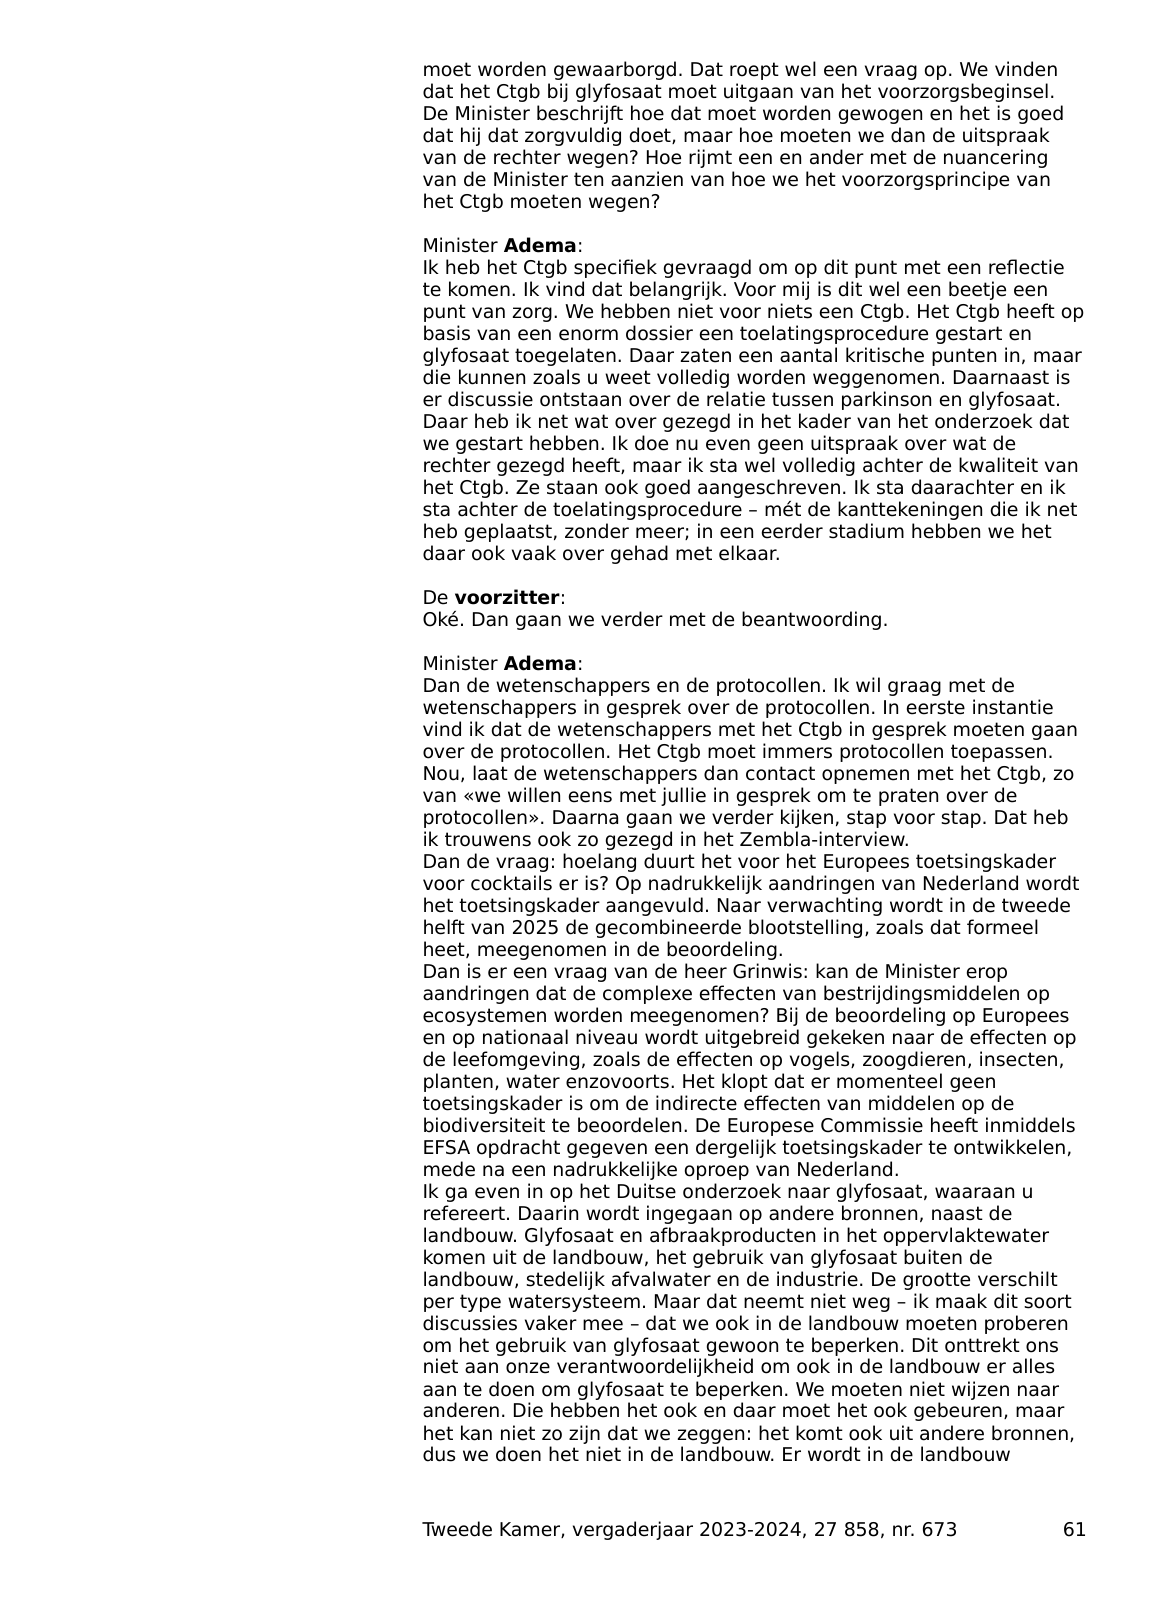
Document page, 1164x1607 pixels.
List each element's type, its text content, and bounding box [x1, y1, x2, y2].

text Dan is er een vraag van de heer Grinwis: kan de Minister erop aandringen dat de complexe effecten van bestrijdingsmiddelen op ecosystemen worden meegenomen? Bij de beoordeling op Europees en op nationaal niveau wordt uitgebreid gekeken naar de effecten op de leefomgeving, zoals de effecten op vogels, zoogdieren, insecten, planten, water enzovoorts. Het klopt dat er momenteel geen toetsingskader is om de indirecte effecten van middelen op de biodiversiteit te beoordelen. De Europese Commissie heeft inmiddels EFSA opdracht gegeven een dergelijk toetsingskader te ontwikkelen, mede na een nadrukkelijke oproep van Nederland. [422, 961, 1087, 1181]
text Ik ga even in op het Duitse onderzoek naar glyfosaat, waaraan u refereert. Daarin wordt ingegaan op andere bronnen, naast de landbouw. Glyfosaat en afbraakproducten in het oppervlaktewater komen uit de landbouw, het gebruik van glyfosaat buiten de landbouw, stedelijk afvalwater en de industrie. De grootte verschilt per type watersysteem. Maar dat neemt niet weg – ik maak dit soort discussies vaker mee – dat we ook in de landbouw moeten proberen om het gebruik van glyfosaat gewoon te beperken. Dit onttrekt ons niet aan onze verantwoordelijkheid om ook in de landbouw er alles aan te doen om glyfosaat te beperken. We moeten niet wijzen naar anderen. Die hebben het ook en daar moet het ook gebeuren, maar het kan niet zo zijn dat we zeggen: het komt ook uit andere bronnen, dus we doen het niet in de landbouw. Er wordt in de landbouw [422, 1181, 1087, 1466]
text moet worden gewaarborgd. Dat roept wel een vraag op. We vinden dat het Ctgb bij glyfosaat moet uitgaan van het voorzorgsbeginsel. De Minister beschrijft hoe dat moet worden gewogen en het is goed dat hij dat zorgvuldig doet, maar hoe moeten we dan de uitspraak van de rechter wegen? Hoe rijmt een en ander met de nuancering van de Minister ten aanzien van hoe we het voorzorgsprincipe van het Ctgb moeten wegen? [422, 59, 1087, 213]
text De voorzitter: [422, 587, 1087, 609]
text Ik heb het Ctgb specifiek gevraagd om op dit punt met een reflectie te komen. Ik vind dat belangrijk. Voor mij is dit wel een beetje een punt van zorg. We hebben niet voor niets een Ctgb. Het Ctgb heeft op basis van een enorm dossier een toelatingsprocedure gestart en glyfosaat toegelaten. Daar zaten een aantal kritische punten in, maar die kunnen zoals u weet volledig worden weggenomen. Daarnaast is er discussie ontstaan over de relatie tussen parkinson en glyfosaat. Daar heb ik net wat over gezegd in het kader van het onderzoek dat we gestart hebben. Ik doe nu even geen uitspraak over wat de rechter gezegd heeft, maar ik sta wel volledig achter de kwaliteit van het Ctgb. Ze staan ook goed aangeschreven. Ik sta daarachter en ik sta achter de toelatingsprocedure – mét de kanttekeningen die ik net heb geplaatst, zonder meer; in een eerder stadium hebben we het daar ook vaak over gehad met elkaar. [422, 257, 1087, 565]
text Minister Adema: [422, 235, 1087, 257]
text Dan de wetenschappers en de protocollen. Ik wil graag met de wetenschappers in gesprek over de protocollen. In eerste instantie vind ik dat de wetenschappers met het Ctgb in gesprek moeten gaan over de protocollen. Het Ctgb moet immers protocollen toepassen. Nou, laat de wetenschappers dan contact opnemen met het Ctgb, zo van «we willen eens met jullie in gesprek om te praten over de protocollen». Daarna gaan we verder kijken, stap voor stap. Dat heb ik trouwens ook zo gezegd in het Zembla-interview. [422, 675, 1087, 851]
text Dan de vraag: hoelang duurt het voor het Europees toetsingskader voor cocktails er is? Op nadrukkelijk aandringen van Nederland wordt het toetsingskader aangevuld. Naar verwachting wordt in de tweede helft van 2025 de gecombineerde blootstelling, zoals dat formeel heet, meegenomen in de beoordeling. [422, 851, 1087, 961]
text Oké. Dan gaan we verder met de beantwoording. [422, 609, 1087, 631]
text Minister Adema: [422, 653, 1087, 675]
